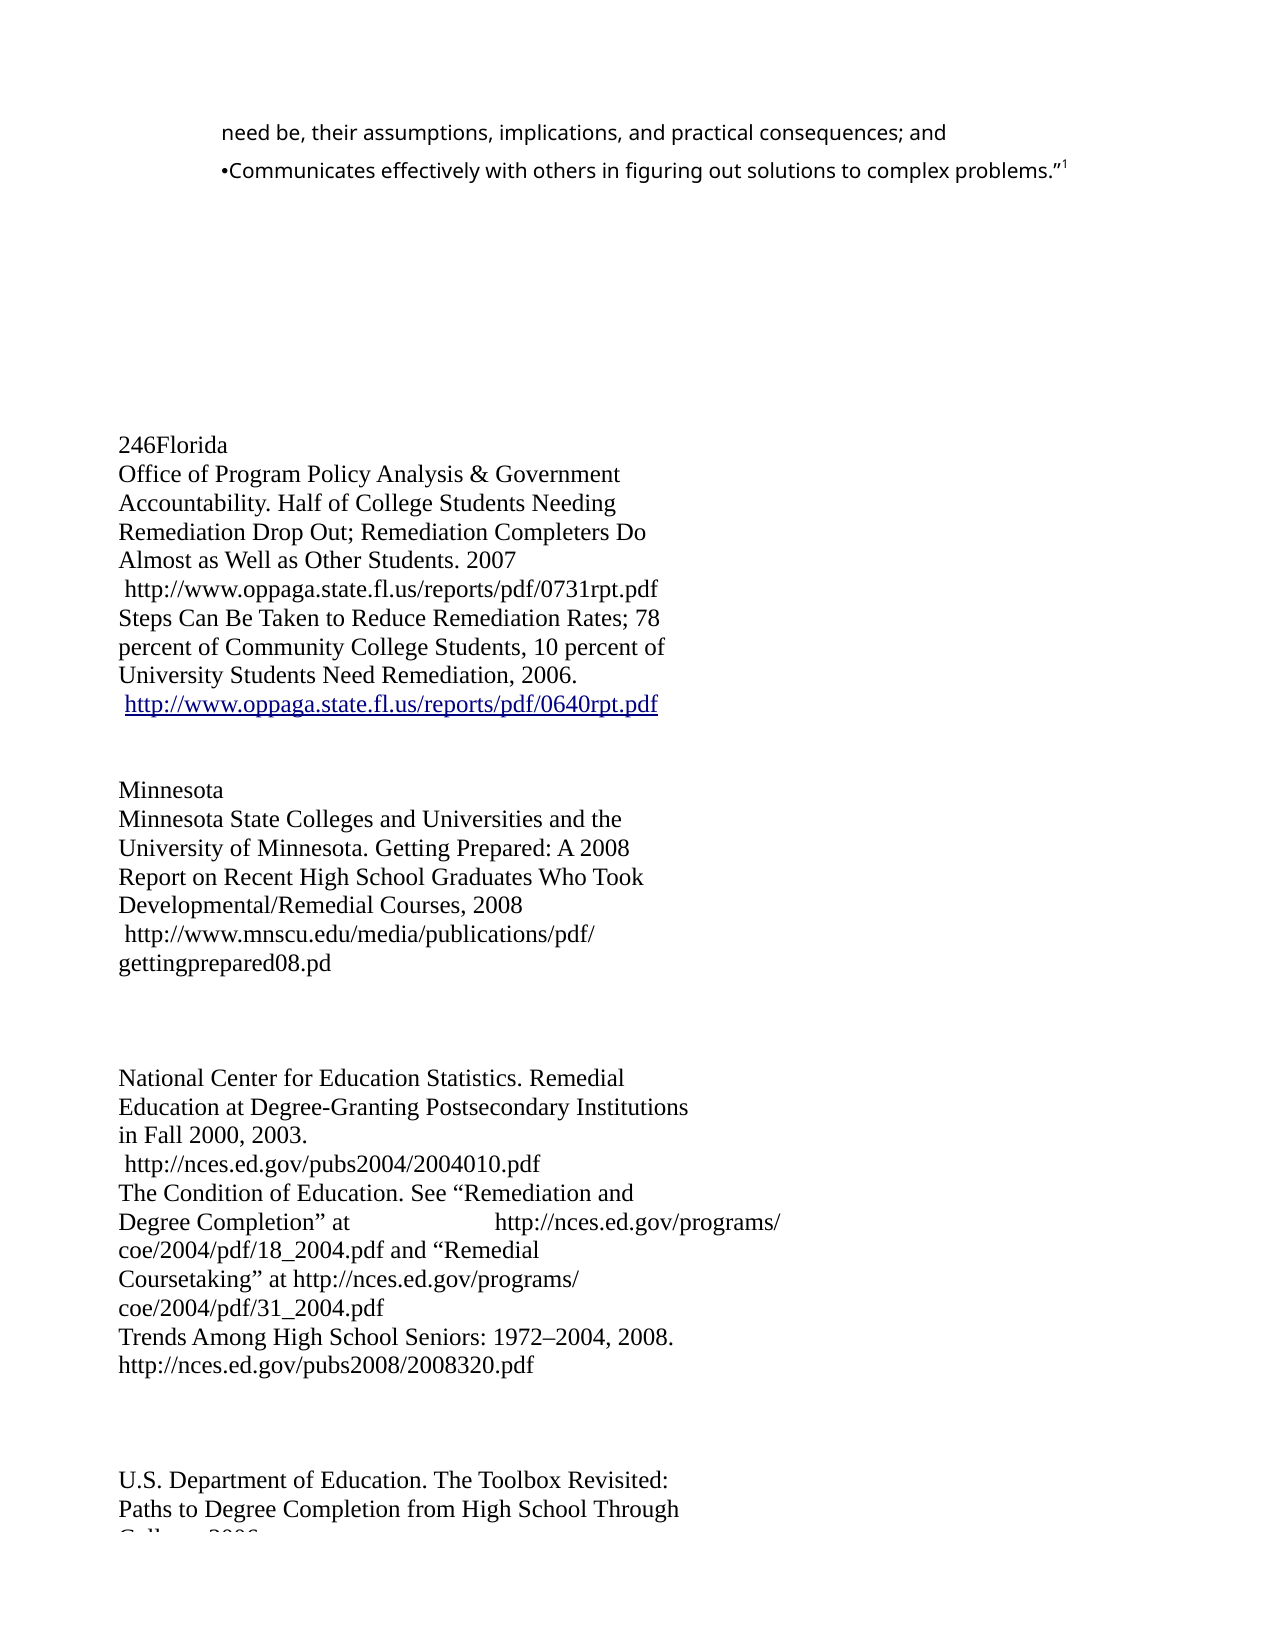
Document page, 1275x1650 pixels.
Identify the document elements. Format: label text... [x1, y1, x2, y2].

list need be, their assumptions, implications, and practical consequences; and [127, 118, 1129, 147]
list Communicates effectively with others in figuring out solutions to complex problems.”1 [127, 156, 1129, 184]
